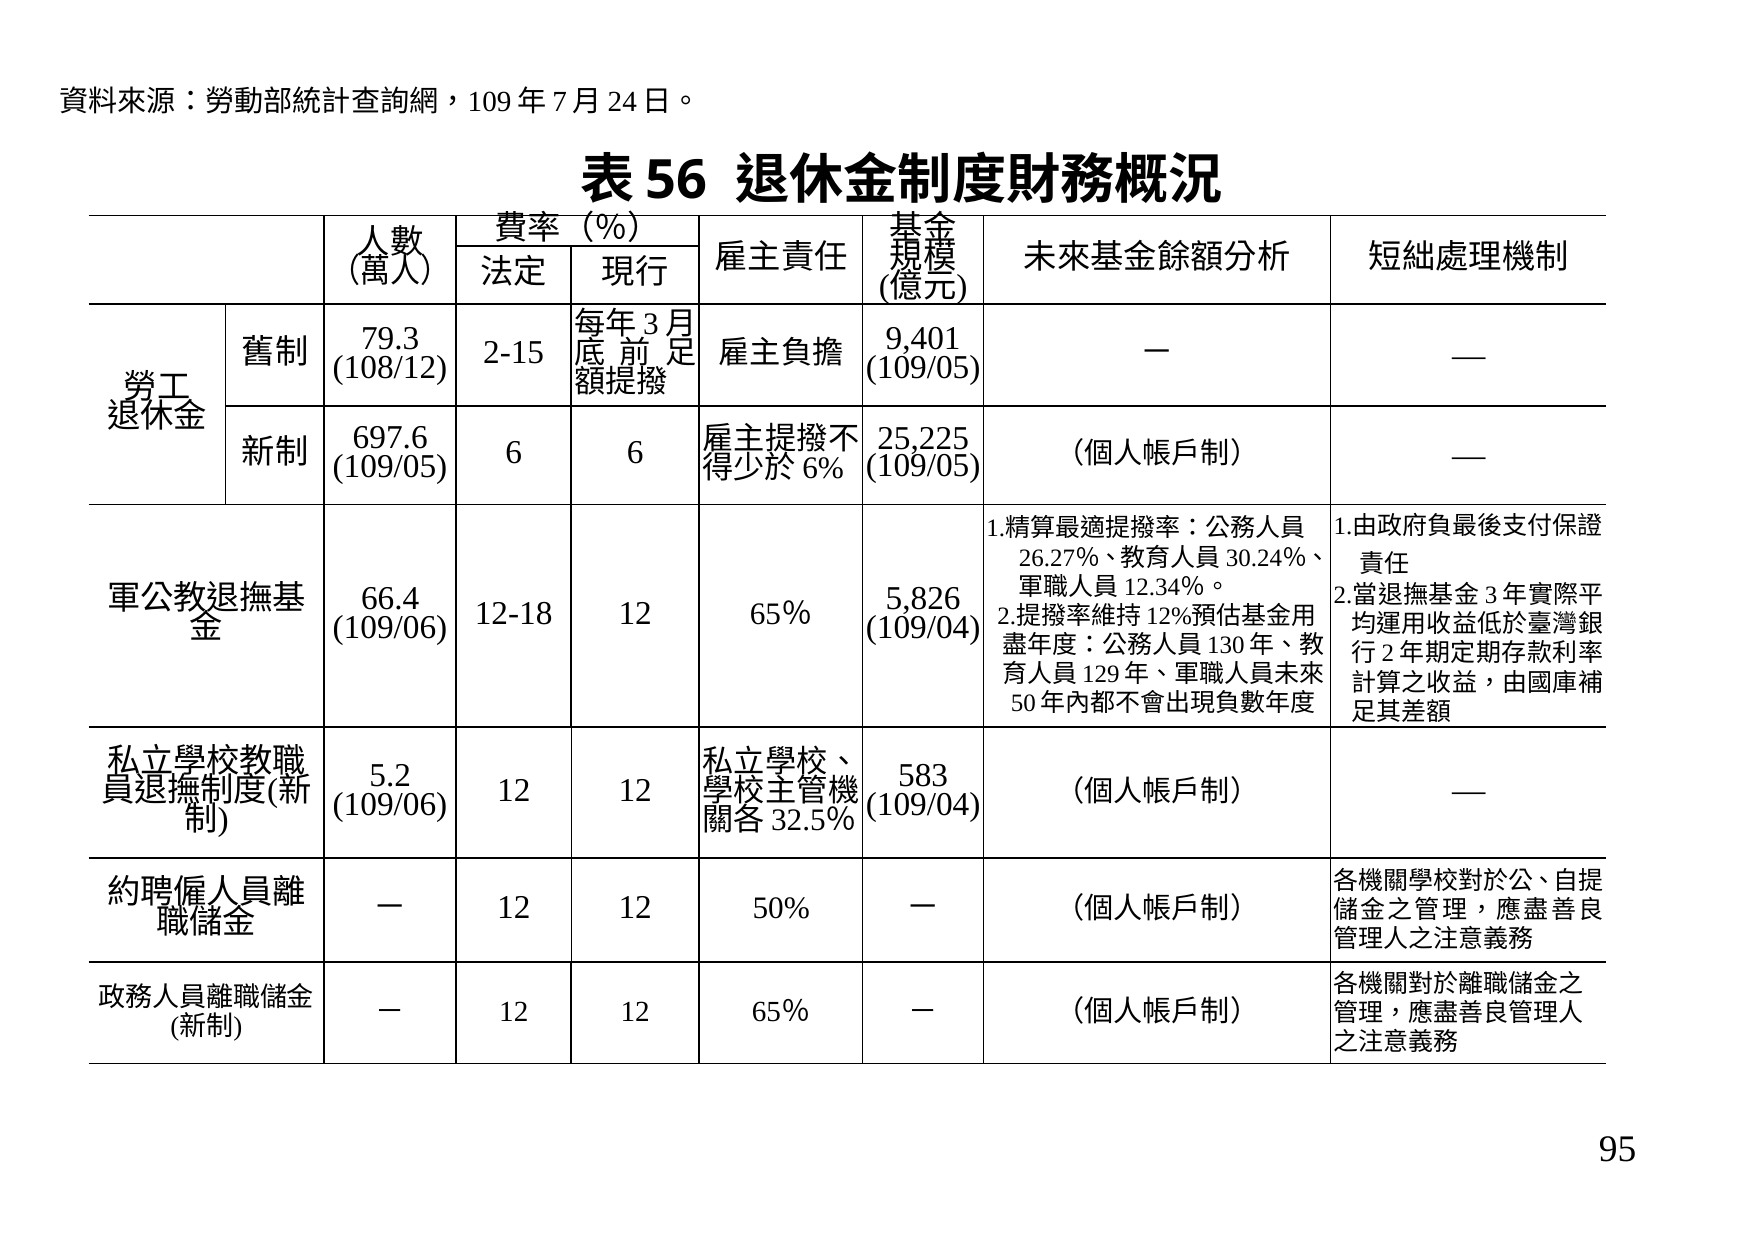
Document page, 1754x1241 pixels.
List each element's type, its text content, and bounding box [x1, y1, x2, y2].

table_cell 私立學校、學校主管機關各32.5％ [700, 728, 862, 857]
table_header 未來基金餘額分析 [984, 216, 1330, 303]
table_cell — [1331, 407, 1606, 504]
table_header 雇主責任 [700, 216, 862, 303]
table_cell 50% [700, 859, 862, 961]
table_cell － [325, 963, 455, 1062]
table_cell － [863, 859, 983, 961]
table_header [89, 216, 323, 303]
table_cell 各機關學校對於公、自提儲金之管理，應盡善良管理人之注意義務 [1331, 859, 1606, 961]
table_header 人數 （萬人） [325, 216, 455, 303]
table_cell 私立學校教職員退撫制度(新制) [89, 728, 323, 857]
table_cell — [1331, 305, 1606, 405]
table_cell 12 [572, 505, 698, 726]
table_cell （個人帳戶制） [984, 728, 1330, 857]
table_cell 新制 [226, 407, 323, 504]
table_cell － [325, 859, 455, 961]
table_cell （個人帳戶制） [984, 963, 1330, 1062]
table_cell 政務人員離職儲金 (新制) [89, 963, 323, 1062]
table_cell （個人帳戶制） [984, 859, 1330, 961]
table_cell 5,826 (109/04) [863, 505, 983, 726]
table_cell － [984, 305, 1330, 405]
table_cell 12-18 [457, 505, 570, 726]
table_cell 12 [457, 963, 570, 1062]
table_cell 現行 [572, 247, 698, 303]
table_cell 舊制 [226, 305, 323, 405]
table_cell — [1331, 728, 1606, 857]
table_cell 25,225 (109/05) [863, 407, 983, 504]
table_cell 每年3月底前足額提撥 [572, 305, 698, 405]
table_cell 79.3 (108/12) [325, 305, 455, 405]
table_header 短絀處理機制 [1331, 216, 1606, 303]
table_cell 軍公教退撫基金 [89, 505, 323, 726]
table_cell 各機關對於離職儲金之管理，應盡善良管理人之注意義務 [1331, 963, 1606, 1062]
table_cell 法定 [457, 247, 570, 303]
table_cell 雇主負擔 [700, 305, 862, 405]
table_cell 6 [572, 407, 698, 504]
table_cell 12 [457, 728, 571, 857]
table_cell 雇主提撥不得少於6% [700, 407, 862, 504]
table_cell 12 [572, 859, 698, 961]
table_cell 12 [572, 963, 698, 1062]
table_header 基金 規模 (億元) [863, 216, 983, 303]
table_cell 1.由政府負最後支付保證責任 2.當退撫基金3年實際平均運用收益低於臺灣銀行2年期定期存款利率計算之收益，由國庫補足其差額 [1331, 505, 1606, 726]
table_cell 583 (109/04) [863, 728, 983, 857]
text 資料來源：勞動部統計查詢網，109年7月24日。 [59, 61, 1636, 136]
table_cell 12 [457, 859, 571, 961]
table_cell － [863, 963, 983, 1062]
table_cell 65％ [700, 505, 862, 726]
table_cell 1.精算最適提撥率：公務人員26.27％、教育人員30.24％、軍職人員12.34％。 2.提撥率維持12%預估基金用盡年度：公務人員130年、教育人員129年、軍職人員未來50年內都不會出現負數年度 [984, 505, 1330, 726]
table_header 費率（％） [457, 216, 698, 245]
table_cell 勞工 退休金 [89, 305, 225, 504]
text 表56 退休金制度財務概況 [59, 136, 1636, 215]
table_cell （個人帳戶制） [984, 407, 1330, 504]
table_cell 12 [572, 728, 698, 857]
table_cell 5.2 (109/06) [325, 728, 455, 857]
table_cell 9,401 (109/05) [863, 305, 983, 405]
table_cell 約聘僱人員離職儲金 [89, 859, 323, 961]
table_cell 697.6 (109/05) [325, 407, 455, 504]
table_cell 2-15 [457, 305, 570, 405]
table_cell 6 [457, 407, 570, 504]
table_cell 65％ [700, 963, 862, 1062]
table_cell 66.4 (109/06) [325, 505, 455, 726]
